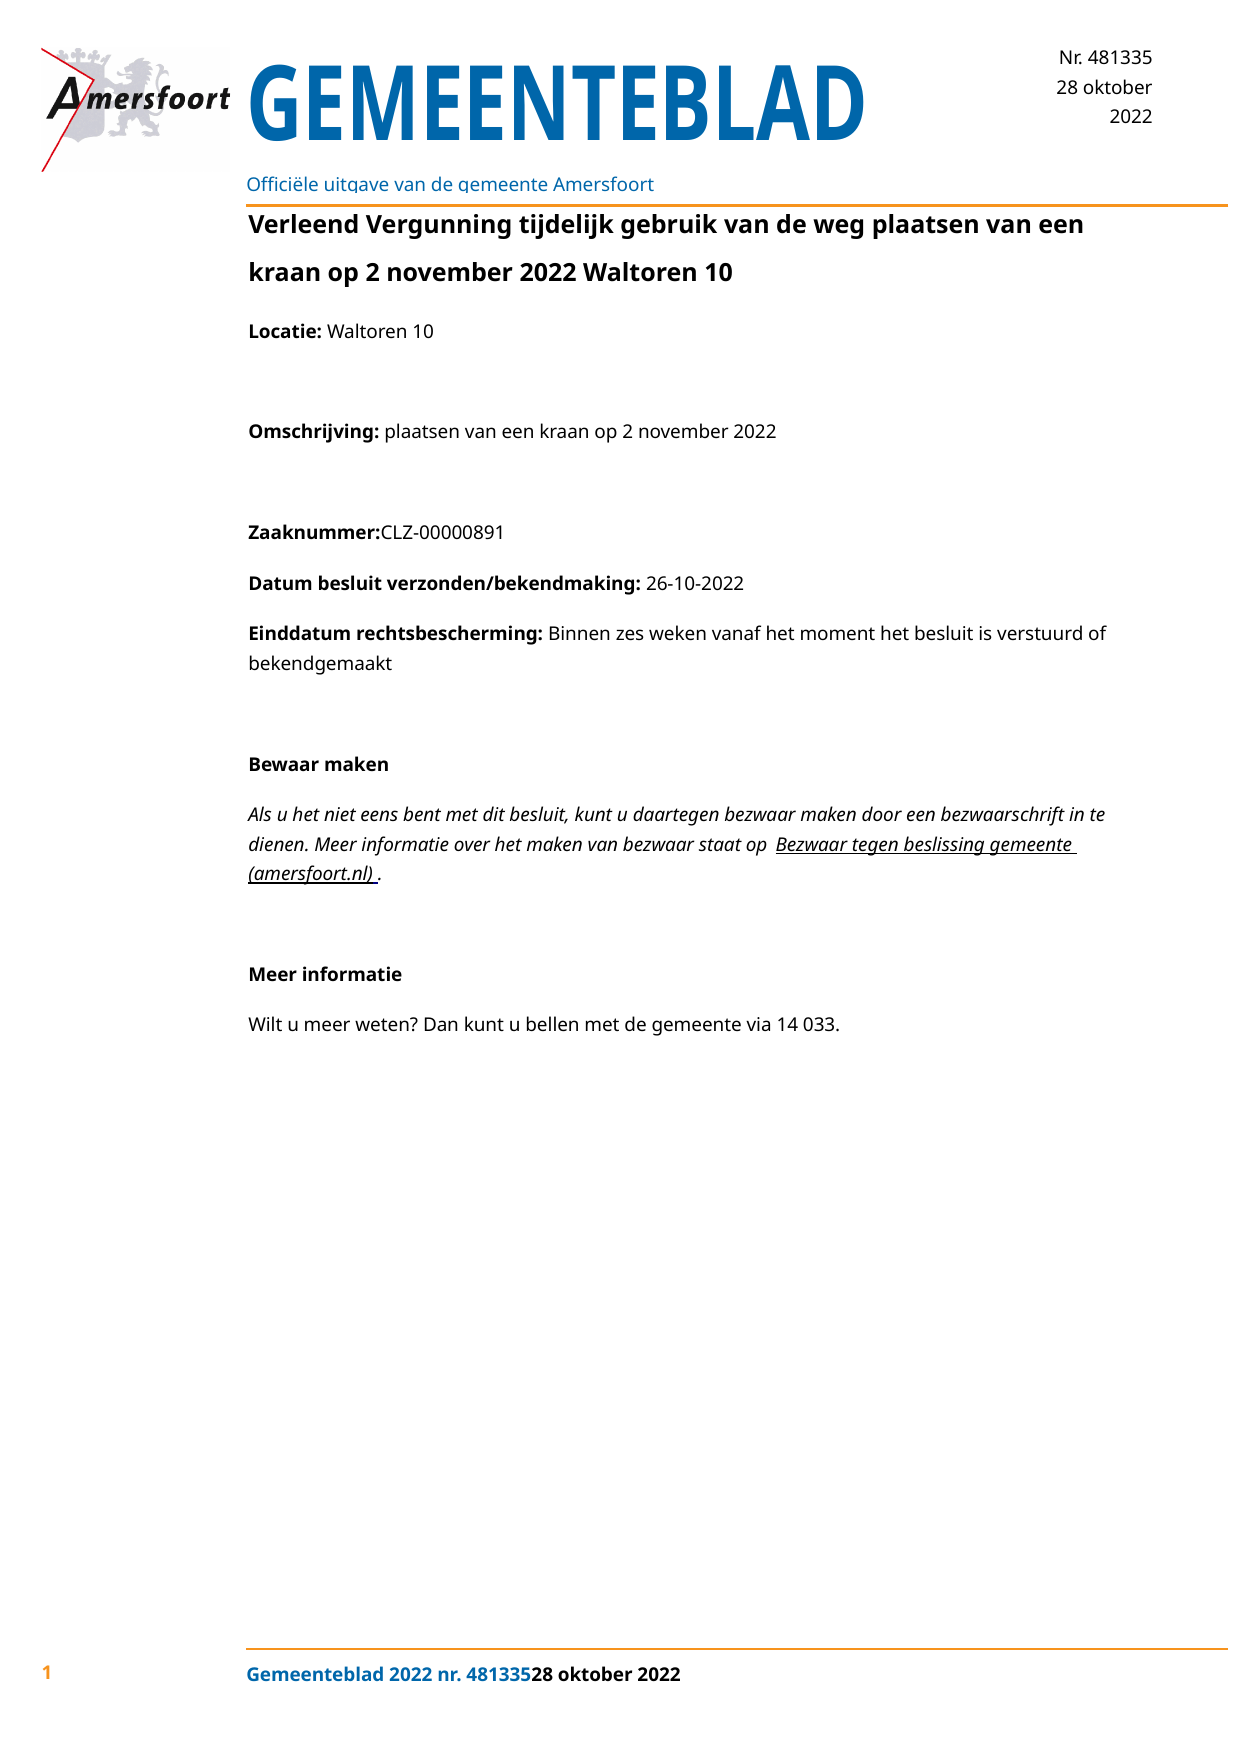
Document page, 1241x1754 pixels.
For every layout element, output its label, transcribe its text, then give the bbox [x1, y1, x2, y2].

text Locatie: Waltoren 10 [248, 318, 1152, 344]
text Meer informatie [248, 961, 1152, 987]
text Wilt u meer weten? Dan kunt u bellen met de gemeente via 14 033. [248, 1012, 1152, 1037]
text Als u het niet eens bent met dit besluit, kunt u daartegen bezwaar maken door een bezwaarschrift in te dienen. Meer informatie over het maken van bezwaar staat op Bezwaar tegen beslissing gemeente (amersfoort.nl) . [248, 801, 1152, 886]
text Verleend Vergunning tijdelijk gebruik van de weg plaatsen van een kraan op 2 november 2022 Waltoren 10 [248, 207, 1152, 288]
text Datum besluit verzonden/bekendmaking: 26-10-2022 [248, 570, 1152, 596]
text Omschrijving: plaatsen van een kraan op 2 november 2022 [248, 419, 1152, 444]
picture [41, 47, 231, 172]
text Einddatum rechtsbescherming: Binnen zes weken vanaf het moment het besluit is verstuurd of bekendgemaakt [248, 620, 1152, 676]
text Zaaknummer:CLZ-00000891 [248, 519, 1152, 545]
text Bewaar maken [248, 751, 1152, 777]
